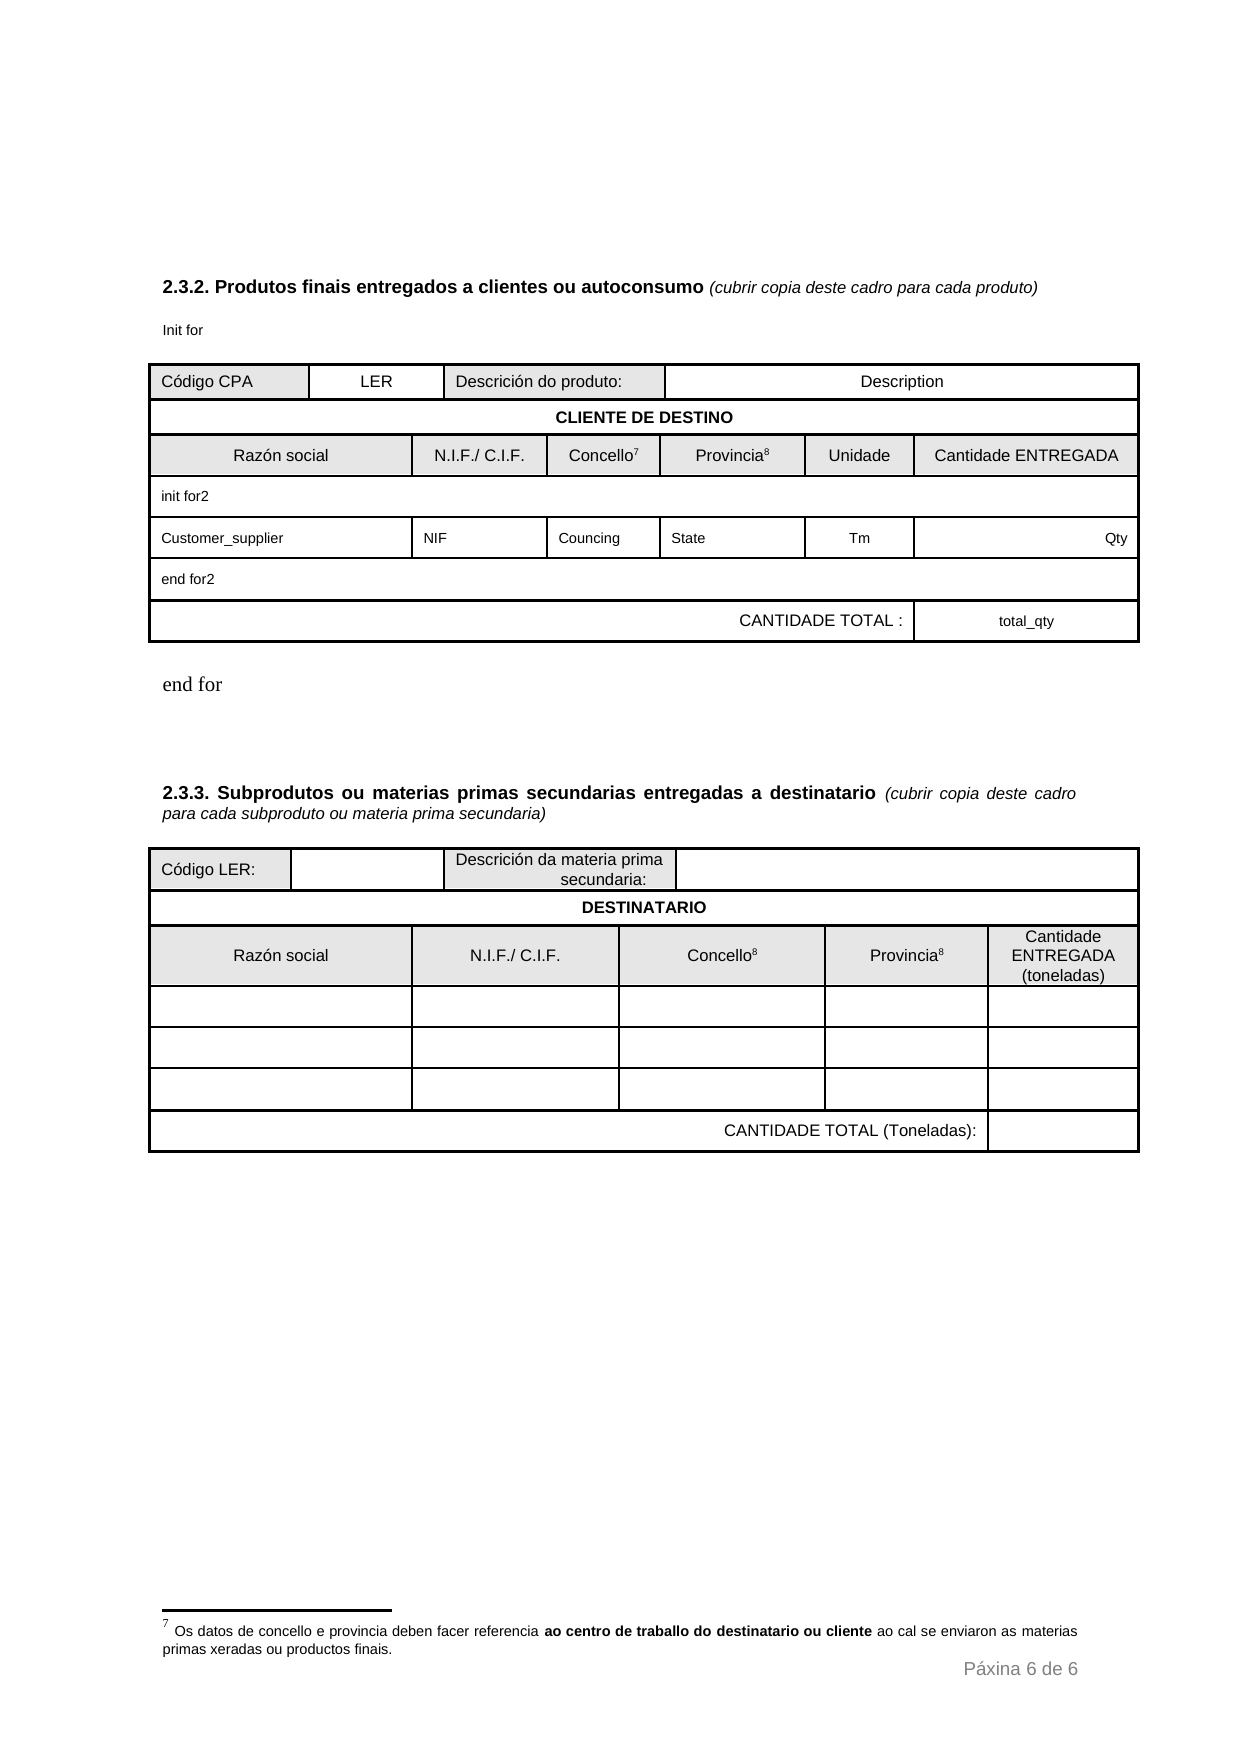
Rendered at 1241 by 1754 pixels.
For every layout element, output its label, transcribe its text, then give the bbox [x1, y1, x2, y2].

table_cell end for2 [151, 559, 1137, 599]
table_header [292, 850, 443, 888]
table_cell [151, 987, 411, 1026]
table_cell [151, 1069, 411, 1108]
text 2.3.3. Subprodutos ou materias primas secundarias entregadas a destinatario (cubrir copia deste cadro para cada subproduto ou materia prima secundaria) [162, 782, 1078, 823]
table_cell [413, 1028, 618, 1067]
table_cell [989, 1069, 1137, 1108]
table_cell Cantidade ENTREGADA [915, 436, 1137, 474]
table_cell CANTIDADE TOTAL : [151, 602, 913, 640]
table_cell init for2 [151, 477, 1137, 516]
table_cell total_qty [915, 602, 1137, 640]
table_header Descrición do produto: [445, 366, 664, 398]
table_cell State [661, 518, 804, 557]
table_cell NIF [413, 518, 546, 557]
table_header Description [666, 366, 1137, 398]
table_header Descrición da materia prima secundaria: [445, 850, 675, 888]
table_cell [826, 1069, 987, 1108]
table_header Código LER: [151, 850, 290, 888]
table_cell Cantidade ENTREGADA (toneladas) [989, 927, 1137, 984]
table_cell CANTIDADE TOTAL (Toneladas): [151, 1112, 987, 1150]
table_cell [989, 1028, 1137, 1067]
table_cell [989, 1112, 1137, 1150]
table_cell N.I.F./ C.I.F. [413, 927, 618, 984]
table_cell Razón social [151, 927, 411, 984]
table_cell Tm [806, 518, 913, 557]
table_cell Provincia8 [661, 436, 804, 474]
table_cell Concello [548, 436, 659, 474]
table_cell Concello8 [620, 927, 824, 984]
table_cell [413, 987, 618, 1026]
text end for [162, 672, 1078, 696]
table_cell Provincia8 [826, 927, 987, 984]
table_cell Unidade [806, 436, 913, 474]
table_cell Customer_supplier [151, 518, 411, 557]
table_cell [826, 1028, 987, 1067]
table_header Código CPA [151, 366, 308, 398]
table_cell DESTINATARIO [151, 892, 1137, 924]
table_header [677, 850, 1137, 888]
table_cell Councing [548, 518, 659, 557]
table_cell N.I.F./ C.I.F. [413, 436, 546, 474]
table_cell [620, 987, 824, 1026]
table_cell [413, 1069, 618, 1108]
table_header LER [310, 366, 443, 398]
table_cell [620, 1028, 824, 1067]
table_cell CLIENTE DE DESTINO [151, 401, 1137, 433]
table_cell [989, 987, 1137, 1026]
text 2.3.2. Produtos finais entregados a clientes ou autoconsumo (cubrir copia deste cadro para cada produto) [162, 276, 1078, 297]
table_cell [826, 987, 987, 1026]
table_cell Qty [915, 518, 1137, 557]
table_cell [151, 1028, 411, 1067]
table_cell [620, 1069, 824, 1108]
table_cell Razón social [151, 436, 411, 474]
text Init for [162, 322, 1078, 338]
